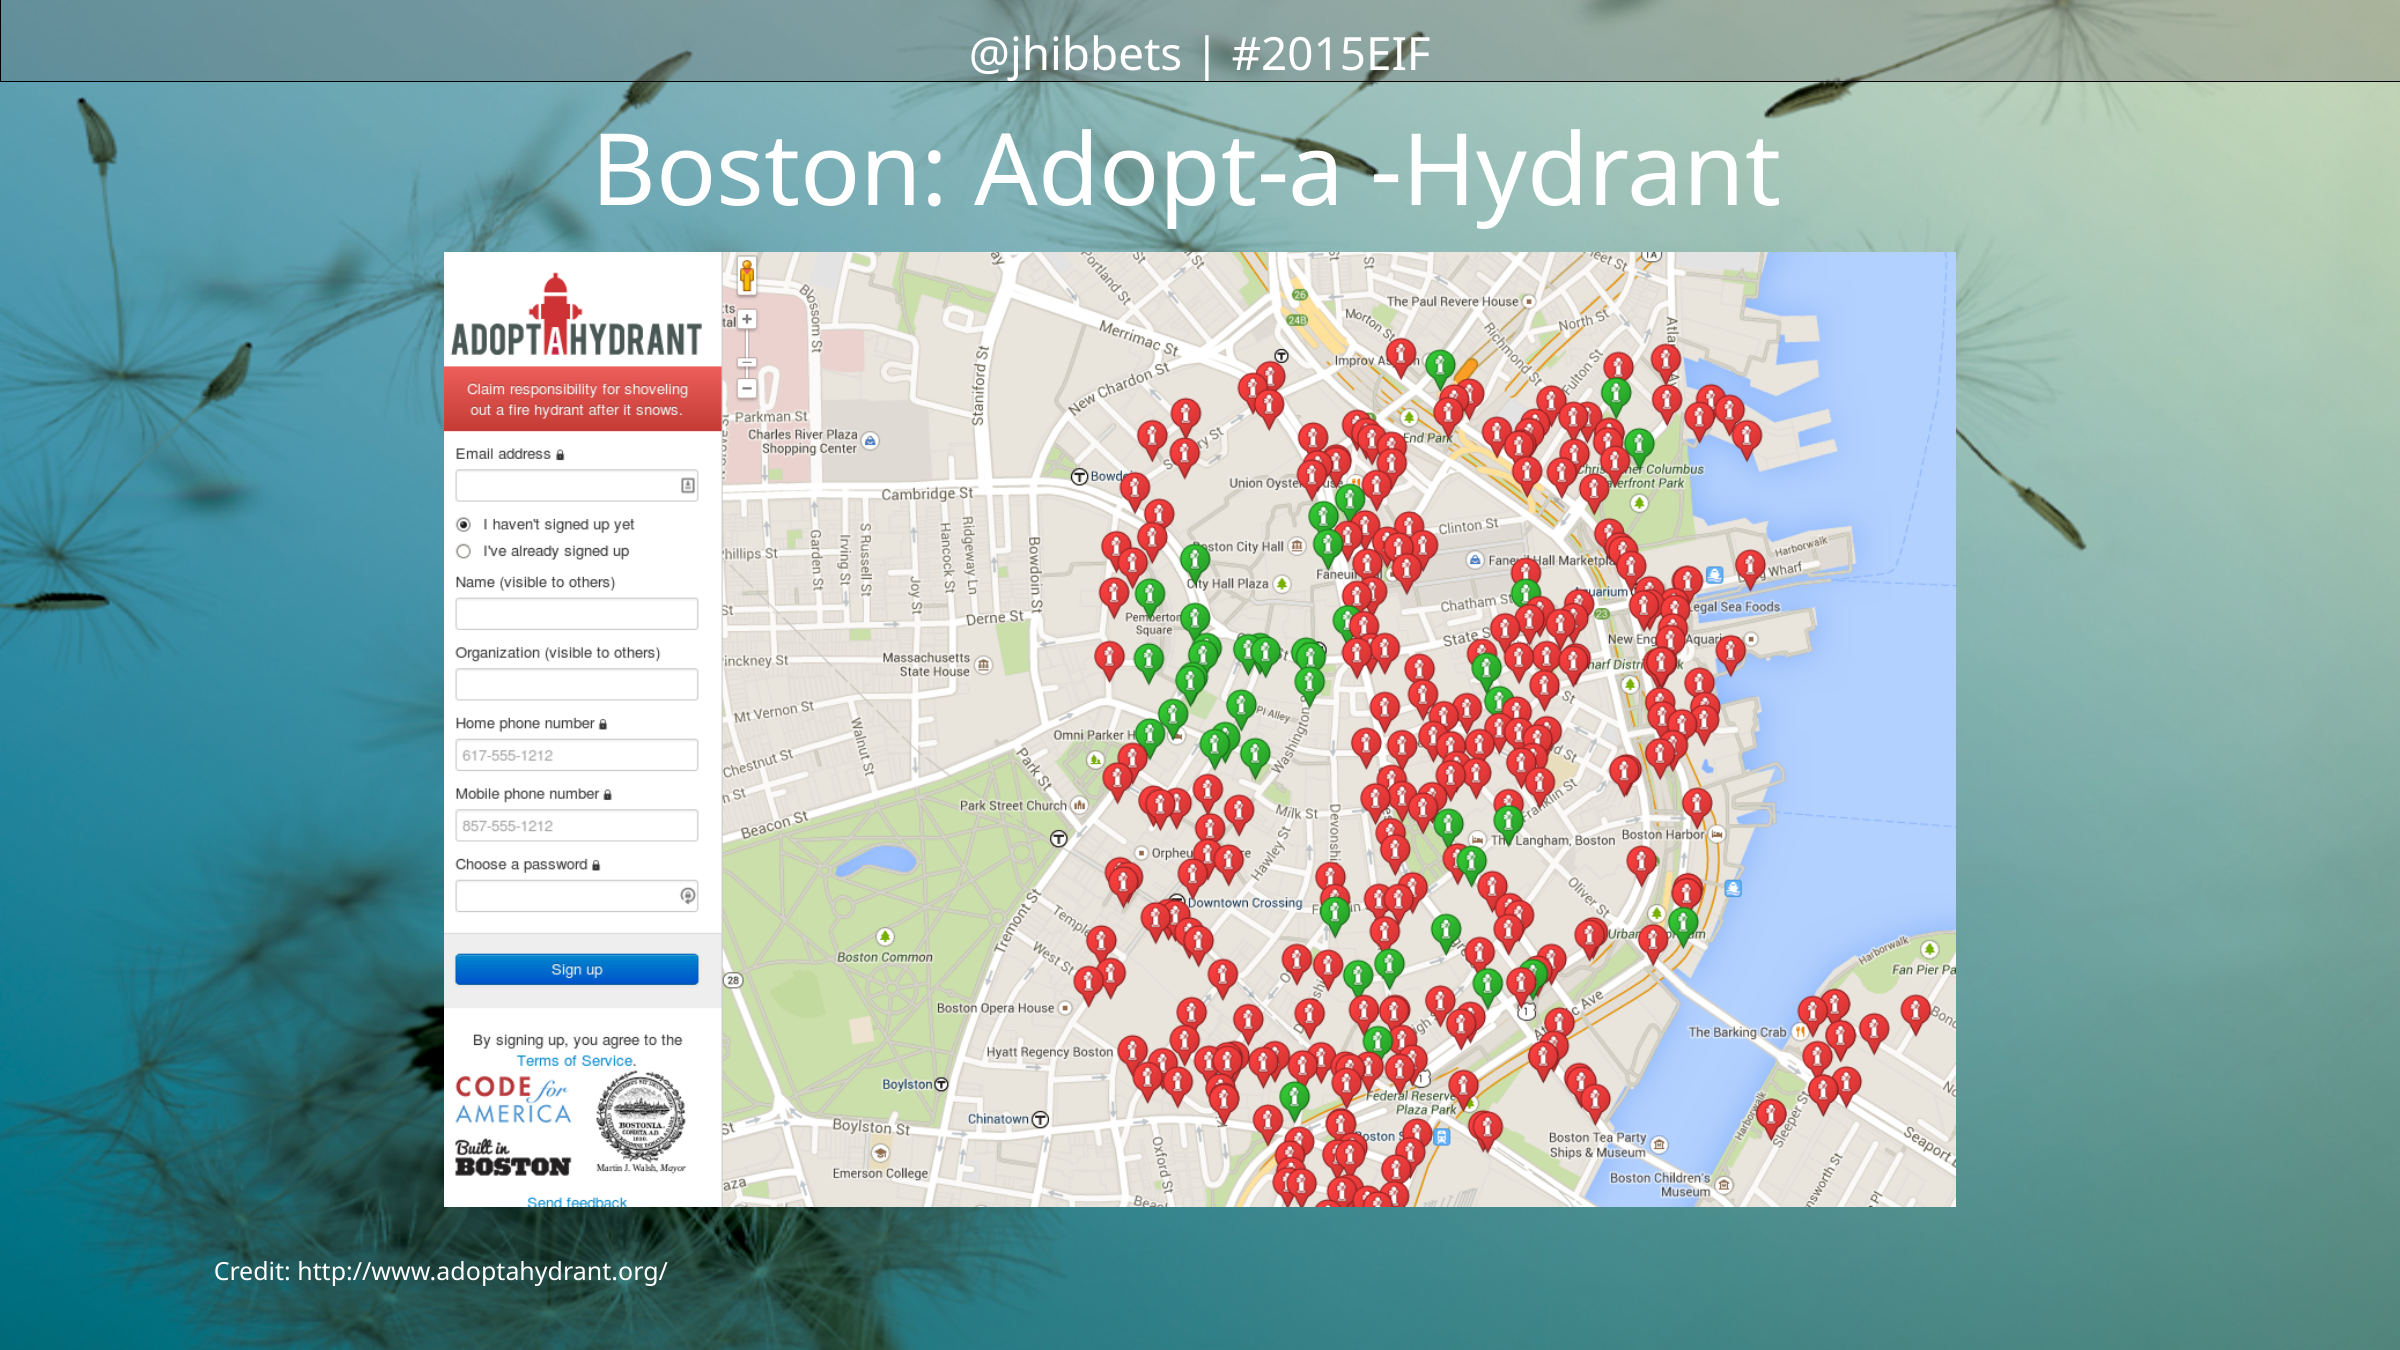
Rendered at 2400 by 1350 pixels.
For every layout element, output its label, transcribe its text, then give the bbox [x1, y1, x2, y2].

title Boston: Adopt-a -Hydrant [120, 53, 2281, 280]
picture [0, 82, 2400, 1350]
text_box Credit: http://www.adoptahydrant.org/ [199, 1245, 974, 1293]
